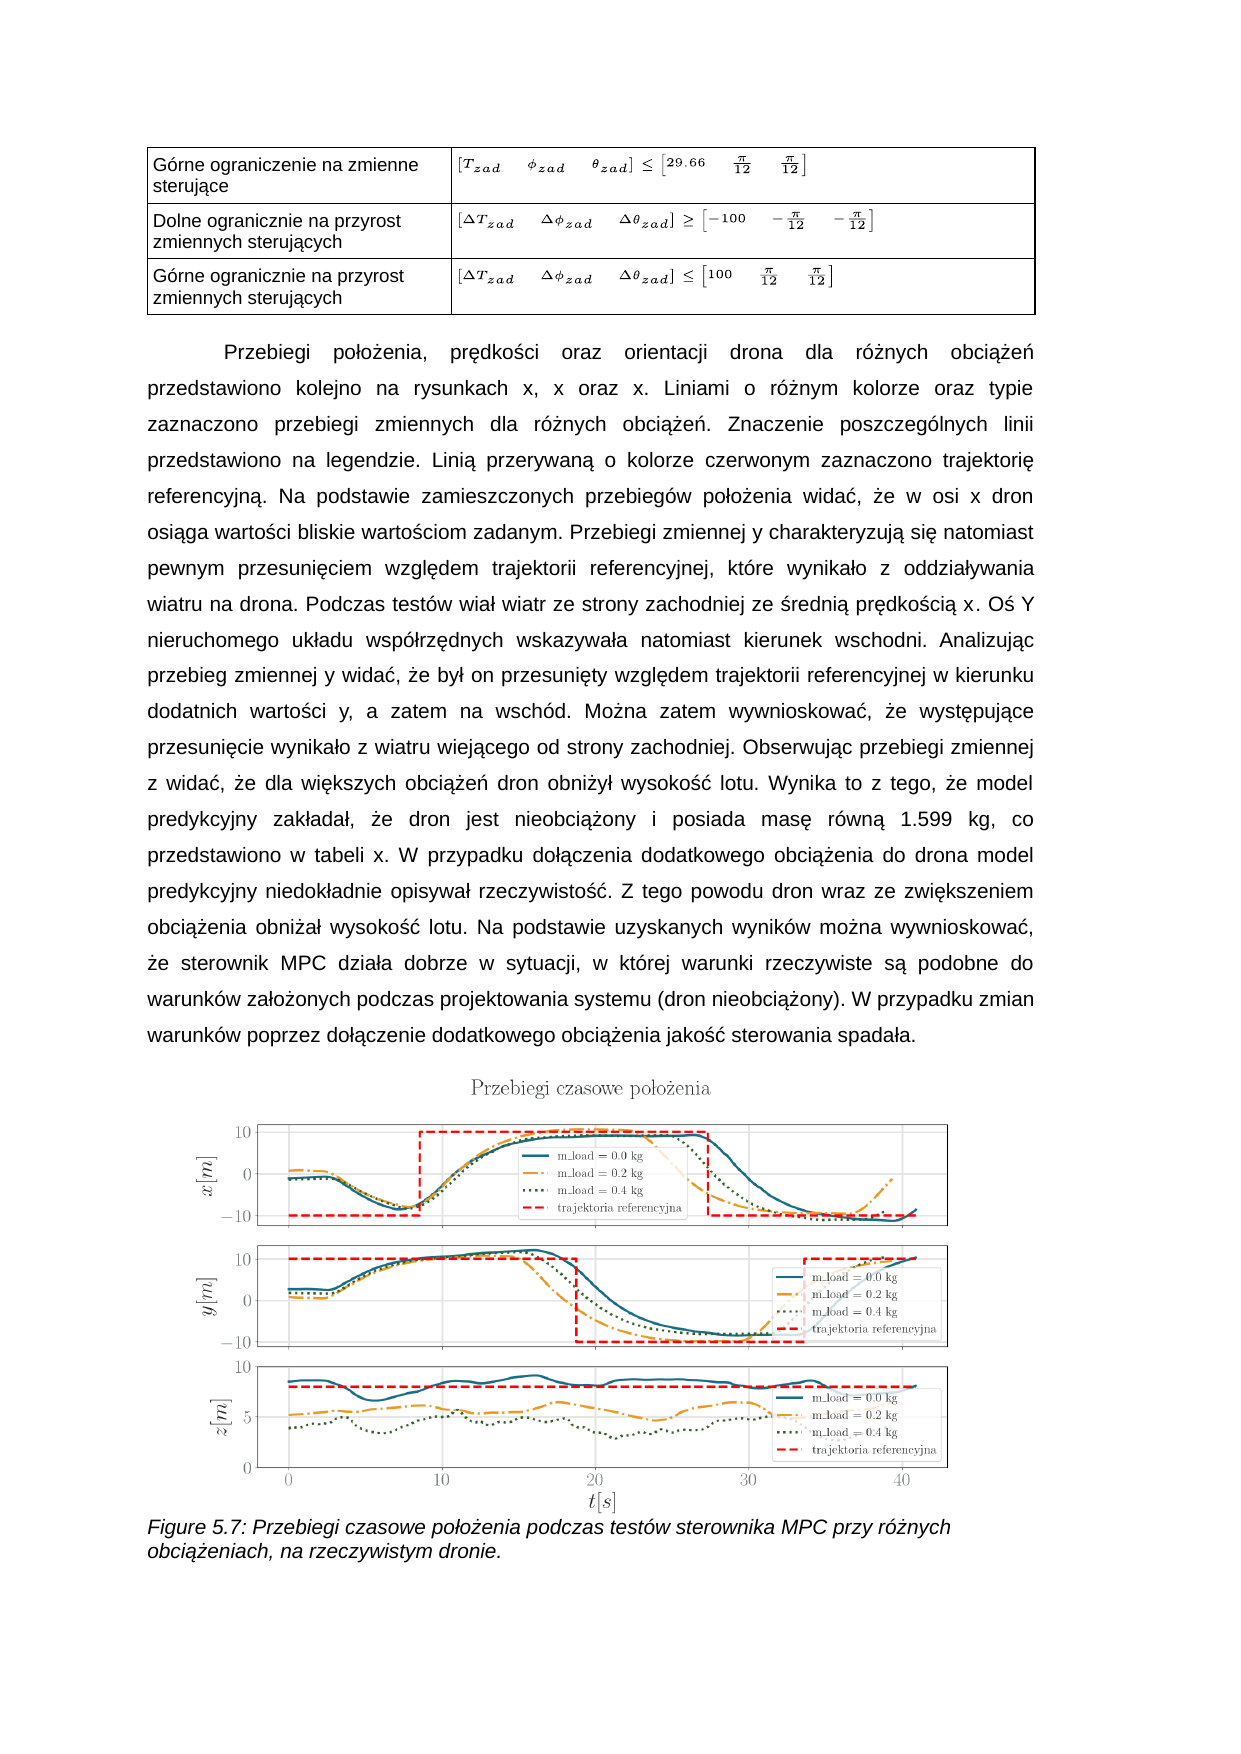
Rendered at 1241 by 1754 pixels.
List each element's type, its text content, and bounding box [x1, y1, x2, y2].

text Przebiegi położenia, prędkości oraz orientacji drona dla różnych obciążeń przedstawiono kolejno na rysunkach x, x oraz x. Liniami o różnym kolorze oraz typie zaznaczono przebiegi zmiennych dla różnych obciążeń. Znaczenie poszczególnych linii przedstawiono na legendzie. Linią przerywaną o kolorze czerwonym zaznaczono trajektorię referencyjną. Na podstawie zamieszczonych przebiegów położenia widać, że w osi x dron osiąga wartości bliskie wartościom zadanym. Przebiegi zmiennej y charakteryzują się natomiast pewnym przesunięciem względem trajektorii referencyjnej, które wynikało z oddziaływania wiatru na drona. Podczas testów wiał wiatr ze strony zachodniej ze średnią prędkością x. Oś Y nieruchomego układu współrzędnych wskazywała natomiast kierunek wschodni. Analizując przebieg zmiennej y widać, że był on przesunięty względem trajektorii referencyjnej w kierunku dodatnich wartości y, a zatem na wschód. Można zatem wywnioskować, że występujące przesunięcie wynikało z wiatru wiejącego od strony zachodniej. Obserwując przebiegi zmiennej z widać, że dla większych obciążeń dron obniżył wysokość lotu. Wynika to z tego, że model predykcyjny zakładał, że dron jest nieobciążony i posiada masę równą 1.599 kg, co przedstawiono w tabeli x. W przypadku dołączenia dodatkowego obciążenia do drona model predykcyjny niedokładnie opisywał rzeczywistość. Z tego powodu dron wraz ze zwiększeniem obciążenia obniżał wysokość lotu. Na podstawie uzyskanych wyników można wywnioskować, że sterownik MPC działa dobrze w sytuacji, w której warunki rzeczywiste są podobne do warunków założonych podczas projektowania systemu (dron nieobciążony). W przypadku zmian warunków poprzez dołączenie dodatkowego obciążenia jakość sterowania spadała. [147, 340, 1035, 1047]
picture [147, 1071, 1035, 1516]
table_cell Dolne ogranicznie na przyrost zmiennych sterujących [148, 204, 451, 258]
table_cell Górne ogranicznie na przyrost zmiennych sterujących [148, 259, 451, 314]
table_cell Górne ograniczenie na zmienne sterujące [148, 148, 451, 203]
table_cell [452, 204, 1034, 258]
text Figure 5.7: Przebiegi czasowe położenia podczas testów sterownika MPC przy różnych obciążeniach, na rzeczywistym dronie. [147, 1516, 1035, 1563]
table_cell [452, 259, 1034, 314]
table_cell [452, 148, 1034, 203]
